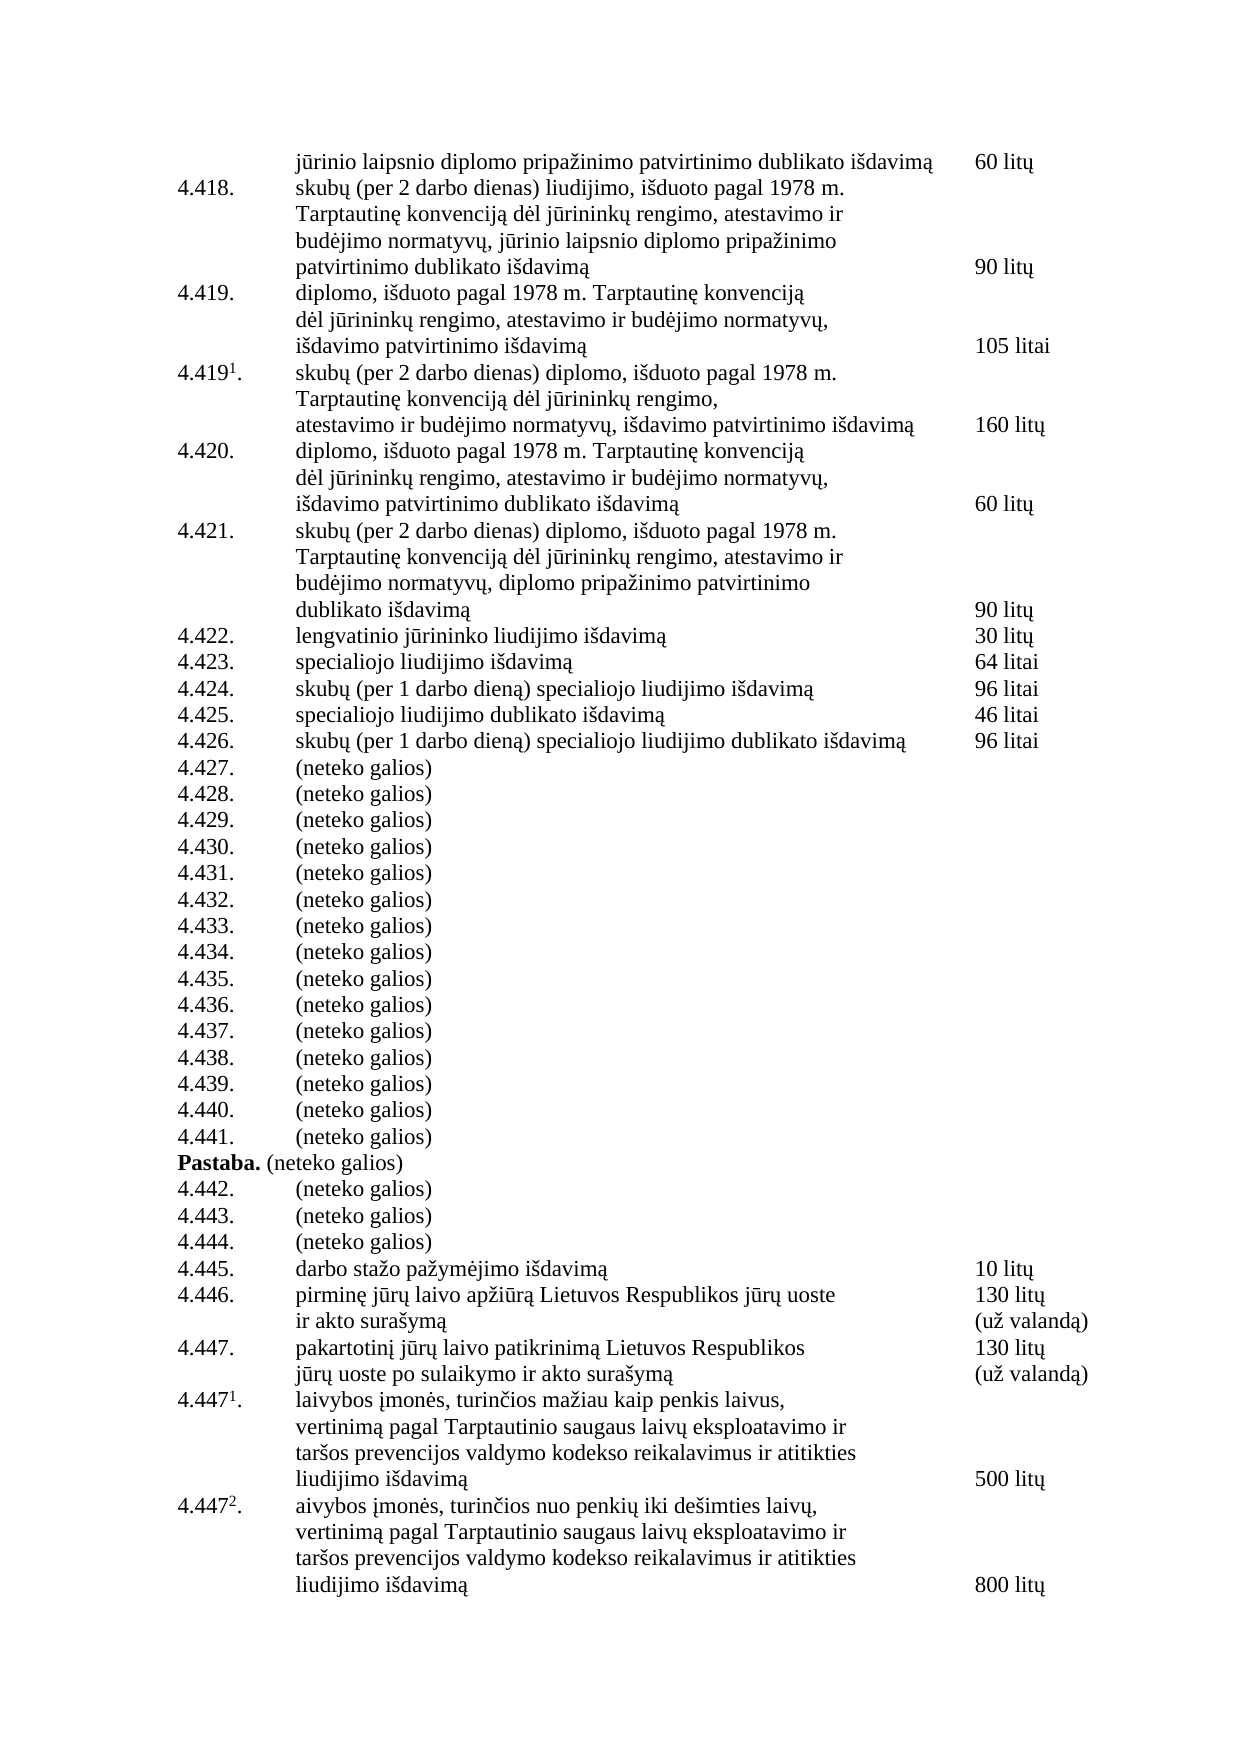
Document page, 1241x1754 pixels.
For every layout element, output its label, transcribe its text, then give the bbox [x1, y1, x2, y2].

text budėjimo normatyvų, jūrinio laipsnio diplomo pripažinimo [177, 227, 1122, 253]
text išdavimo patvirtinimo dublikato išdavimą 60 litų [177, 490, 1122, 517]
text 4.419. diplomo, išduoto pagal 1978 m. Tarptautinę konvenciją [177, 279, 1122, 306]
text 4.446. pirminę jūrų laivo apžiūrą Lietuvos Respublikos jūrų uoste 130 litų [177, 1281, 1122, 1307]
text Tarptautinę konvenciją dėl jūrininkų rengimo, atestavimo ir [177, 543, 1122, 569]
text 4.433. (neteko galios) [177, 912, 1122, 938]
text dublikato išdavimą 90 litų [177, 596, 1122, 622]
text 4.4191. skubų (per 2 darbo dienas) diplomo, išduoto pagal 1978 m. [177, 358, 1122, 385]
text 4.428. (neteko galios) [177, 780, 1122, 807]
text ir akto surašymą (už valandą) [177, 1307, 1122, 1334]
text taršos prevencijos valdymo kodekso reikalavimus ir atitikties [295, 1439, 1122, 1465]
text Pastaba. (neteko galios) [177, 1149, 1122, 1176]
text 4.4472. aivybos įmonės, turinčios nuo penkių iki dešimties laivų, [177, 1492, 1122, 1518]
text 4.438. (neteko galios) [177, 1044, 1122, 1070]
text 4.439. (neteko galios) [177, 1070, 1122, 1096]
text budėjimo normatyvų, diplomo pripažinimo patvirtinimo [177, 569, 1122, 596]
text Tarptautinę konvenciją dėl jūrininkų rengimo, [177, 385, 1122, 411]
text 4.424. skubų (per 1 darbo dieną) specialiojo liudijimo išdavimą 96 litai [177, 675, 1122, 701]
text 4.421. skubų (per 2 darbo dienas) diplomo, išduoto pagal 1978 m. [177, 517, 1122, 543]
text 4.429. (neteko galios) [177, 807, 1122, 833]
text 4.430. (neteko galios) [177, 833, 1122, 859]
text 4.422. lengvatinio jūrininko liudijimo išdavimą 30 litų [177, 622, 1122, 648]
text 4.443. (neteko galios) [177, 1202, 1122, 1228]
text 4.427. (neteko galios) [177, 754, 1122, 780]
text atestavimo ir budėjimo normatyvų, išdavimo patvirtinimo išdavimą 160 litų [177, 411, 1122, 438]
text 4.440. (neteko galios) [177, 1096, 1122, 1123]
text patvirtinimo dublikato išdavimą 90 litų [177, 253, 1122, 279]
text 4.436. (neteko galios) [177, 991, 1122, 1017]
text dėl jūrininkų rengimo, atestavimo ir budėjimo normatyvų, [177, 306, 1122, 332]
text 4.426. skubų (per 1 darbo dieną) specialiojo liudijimo dublikato išdavimą 96 litai [177, 727, 1122, 754]
text 4.442. (neteko galios) [177, 1176, 1122, 1202]
text 4.431. (neteko galios) [177, 859, 1122, 886]
text 4.447. pakartotinį jūrų laivo patikrinimą Lietuvos Respublikos 130 litų [177, 1334, 1122, 1360]
text Tarptautinę konvenciją dėl jūrininkų rengimo, atestavimo ir [177, 200, 1122, 227]
text taršos prevencijos valdymo kodekso reikalavimus ir atitikties [295, 1544, 1122, 1571]
text 4.444. (neteko galios) [177, 1228, 1122, 1254]
text 4.441. (neteko galios) [177, 1123, 1122, 1149]
text 4.437. (neteko galios) [177, 1017, 1122, 1044]
text 4.434. (neteko galios) [177, 938, 1122, 965]
text jūrinio laipsnio diplomo pripažinimo patvirtinimo dublikato išdavimą 60 litų [177, 148, 1122, 174]
text 4.4471. laivybos įmonės, turinčios mažiau kaip penkis laivus, [177, 1386, 1122, 1413]
text išdavimo patvirtinimo išdavimą 105 litai [177, 332, 1122, 358]
text 4.425. specialiojo liudijimo dublikato išdavimą 46 litai [177, 701, 1122, 727]
text vertinimą pagal Tarptautinio saugaus laivų eksploatavimo ir [295, 1518, 1122, 1544]
text liudijimo išdavimą 500 litų [295, 1465, 1122, 1492]
text 4.432. (neteko galios) [177, 886, 1122, 912]
text jūrų uoste po sulaikymo ir akto surašymą (už valandą) [177, 1360, 1122, 1386]
text 4.420. diplomo, išduoto pagal 1978 m. Tarptautinę konvenciją [177, 438, 1122, 464]
text 4.435. (neteko galios) [177, 965, 1122, 991]
text liudijimo išdavimą 800 litų [295, 1571, 1122, 1597]
text 4.445. darbo stažo pažymėjimo išdavimą 10 litų [177, 1254, 1122, 1281]
text vertinimą pagal Tarptautinio saugaus laivų eksploatavimo ir [295, 1413, 1122, 1439]
text 4.423. specialiojo liudijimo išdavimą 64 litai [177, 648, 1122, 675]
text dėl jūrininkų rengimo, atestavimo ir budėjimo normatyvų, [177, 464, 1122, 490]
text 4.418. skubų (per 2 darbo dienas) liudijimo, išduoto pagal 1978 m. [177, 174, 1122, 200]
